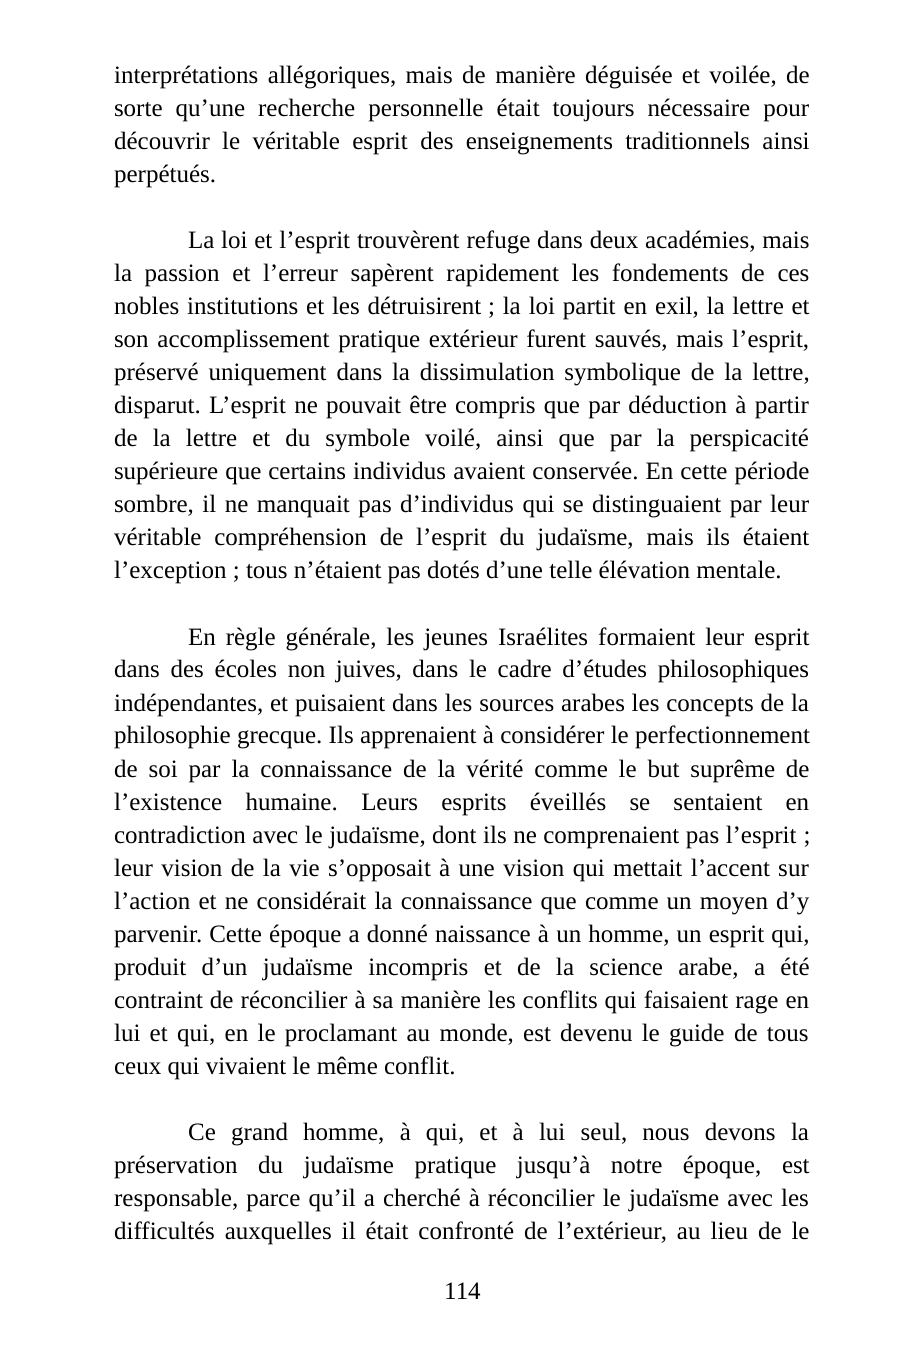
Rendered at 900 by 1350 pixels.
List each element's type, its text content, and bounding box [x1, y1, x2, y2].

text interprétations allégoriques, mais de manière déguisée et voilée, de sorte qu’une recherche personnelle était toujours nécessaire pour découvrir le véritable esprit des enseignements traditionnels ainsi perpétués. [114, 60, 810, 188]
text En règle générale, les jeunes Israélites formaient leur esprit dans des écoles non juives, dans le cadre d’études philosophiques indépendantes, et puisaient dans les sources arabes les concepts de la philosophie grecque. Ils apprenaient à considérer le perfectionnement de soi par la connaissance de la vérité comme le but suprême de l’existence humaine. Leurs esprits éveillés se sentaient en contradiction avec le judaïsme, dont ils ne comprenaient pas l’esprit ; leur vision de la vie s’opposait à une vision qui mettait l’accent sur l’action et ne considérait la connaissance que comme un moyen d’y parvenir. Cette époque a donné naissance à un homme, un esprit qui, produit d’un judaïsme incompris et de la science arabe, a été contraint de réconcilier à sa manière les conflits qui faisaient rage en lui et qui, en le proclamant au monde, est devenu le guide de tous ceux qui vivaient le même conflit. [114, 622, 810, 1079]
text Ce grand homme, à qui, et à lui seul, nous devons la préservation du judaïsme pratique jusqu’à notre époque, est responsable, parce qu’il a cherché à réconcilier le judaïsme avec les difficultés auxquelles il était confronté de l’extérieur, au lieu de le [114, 1117, 810, 1245]
text La loi et l’esprit trouvèrent refuge dans deux académies, mais la passion et l’erreur sapèrent rapidement les fondements de ces nobles institutions et les détruisirent ; la loi partit en exil, la lettre et son accomplissement pratique extérieur furent sauvés, mais l’esprit, préservé uniquement dans la dissimulation symbolique de la lettre, disparut. L’esprit ne pouvait être compris que par déduction à partir de la lettre et du symbole voilé, ainsi que par la perspicacité supérieure que certains individus avaient conservée. En cette période sombre, il ne manquait pas d’individus qui se distinguaient par leur véritable compréhension de l’esprit du judaïsme, mais ils étaient l’exception ; tous n’étaient pas dotés d’une telle élévation mentale. [114, 225, 810, 584]
